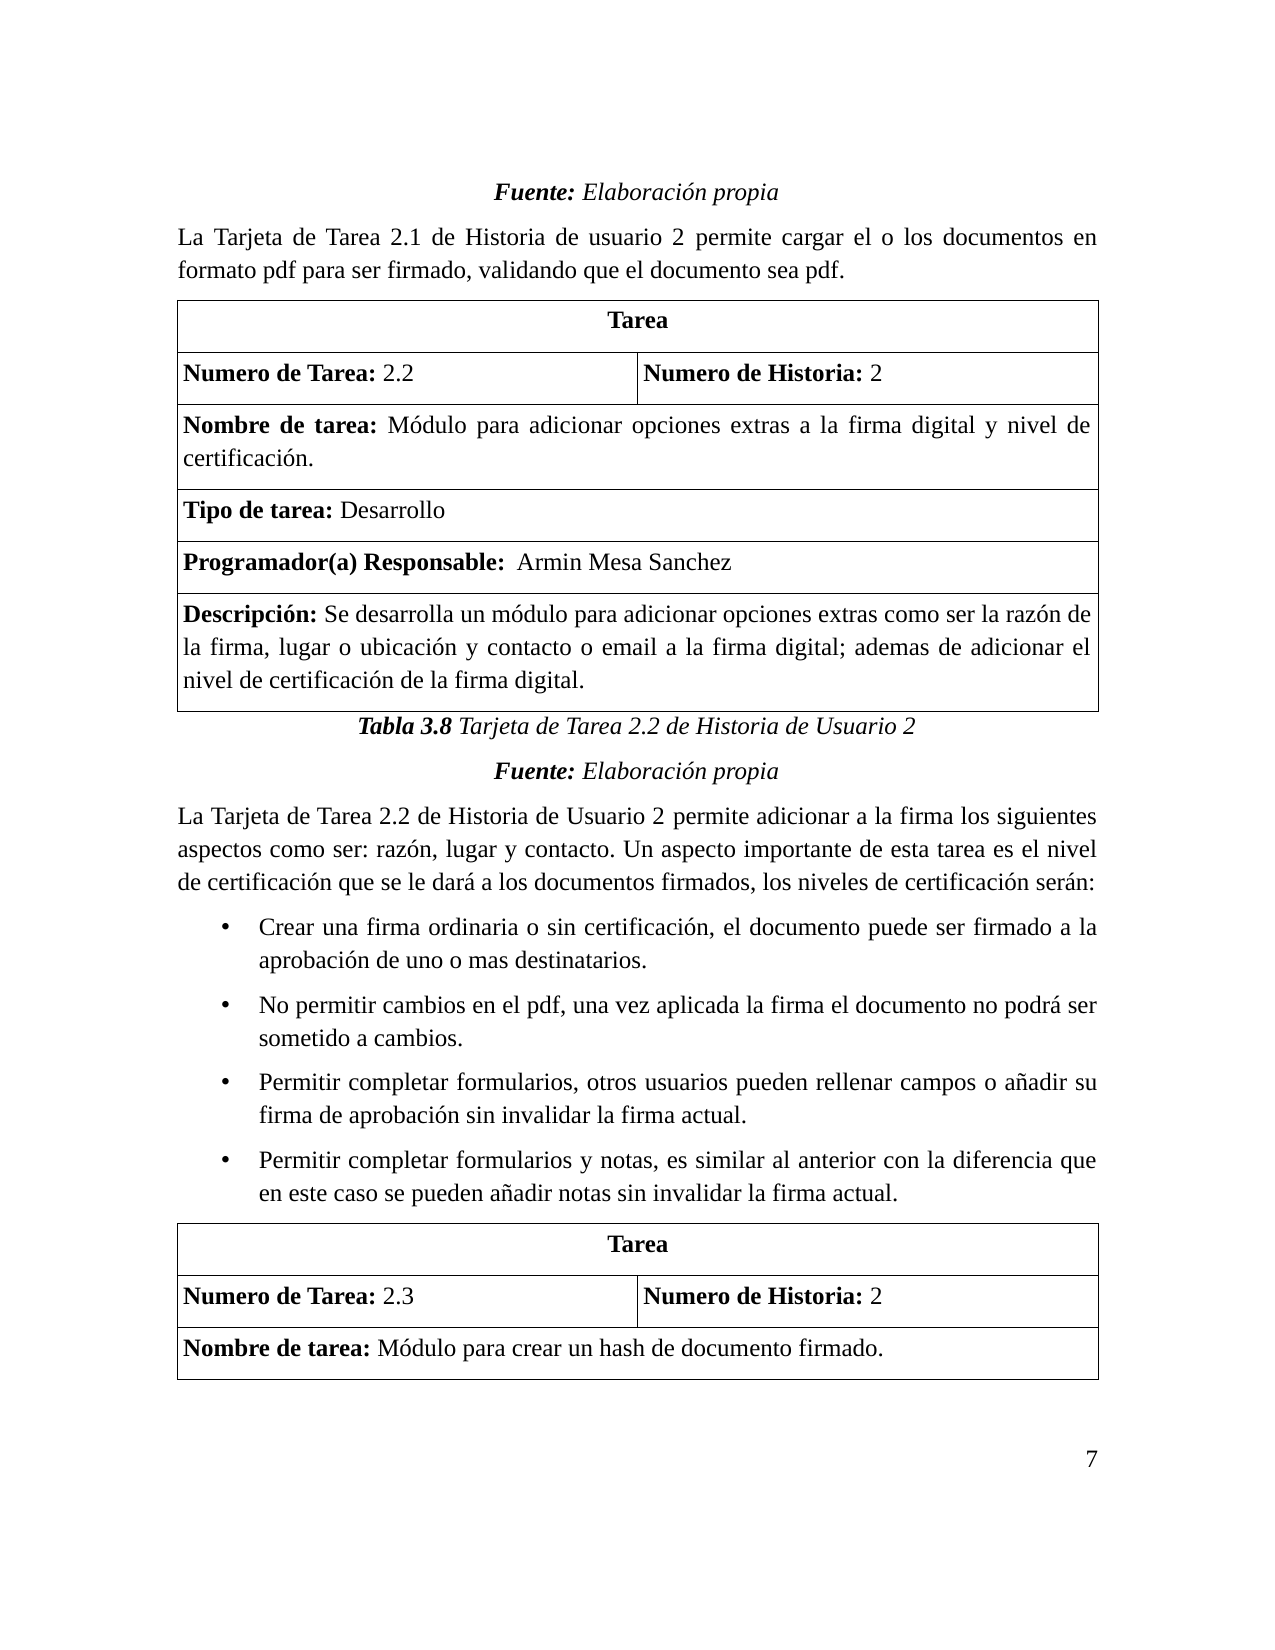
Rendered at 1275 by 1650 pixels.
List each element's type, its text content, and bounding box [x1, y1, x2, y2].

text Tabla 3.8 Tarjeta de Tarea 2.2 de Historia de Usuario 2 [177, 712, 1098, 740]
table_cell Numero de Historia: 2 [638, 353, 1098, 404]
text La Tarjeta de Tarea 2.2 de Historia de Usuario 2 permite adicionar a la firma los siguientes aspectos como ser: razón, lugar y contacto. Un aspecto importante de esta tarea es el nivel de certificación que se le dará a los documentos firmados, los niveles de certificación serán: [177, 801, 1098, 896]
table_cell Numero de Historia: 2 [638, 1276, 1098, 1327]
table_cell Nombre de tarea: Módulo para adicionar opciones extras a la firma digital y nivel de certificación. [178, 405, 1098, 489]
list Crear una firma ordinaria o sin certificación, el documento puede ser firmado a la aprobación de uno o mas destinatarios. [221, 912, 1098, 974]
text Fuente: Elaboración propia [177, 177, 1098, 206]
table_cell Tipo de tarea: Desarrollo [178, 490, 1098, 541]
text La Tarjeta de Tarea 2.1 de Historia de usuario 2 permite cargar el o los documentos en formato pdf para ser firmado, validando que el documento sea pdf. [177, 222, 1098, 284]
table_cell Numero de Tarea: 2.2 [178, 353, 637, 404]
text Fuente: Elaboración propia [177, 756, 1098, 785]
table_cell Descripción: Se desarrolla un módulo para adicionar opciones extras como ser la razón de la firma, lugar o ubicación y contacto o email a la firma digital; ademas de adicionar el nivel de certificación de la firma digital. [178, 594, 1098, 711]
list Permitir completar formularios, otros usuarios pueden rellenar campos o añadir su firma de aprobación sin invalidar la firma actual. [221, 1067, 1098, 1129]
list Permitir completar formularios y notas, es similar al anterior con la diferencia que en este caso se pueden añadir notas sin invalidar la firma actual. [221, 1145, 1098, 1207]
table_cell Programador(a) Responsable: Armin Mesa Sanchez [178, 542, 1098, 593]
table_cell Numero de Tarea: 2.3 [178, 1276, 637, 1327]
table_header Tarea [178, 1224, 1098, 1275]
table_cell Nombre de tarea: Módulo para crear un hash de documento firmado. [178, 1328, 1098, 1379]
list No permitir cambios en el pdf, una vez aplicada la firma el documento no podrá ser sometido a cambios. [221, 990, 1098, 1051]
table_header Tarea [178, 301, 1098, 352]
